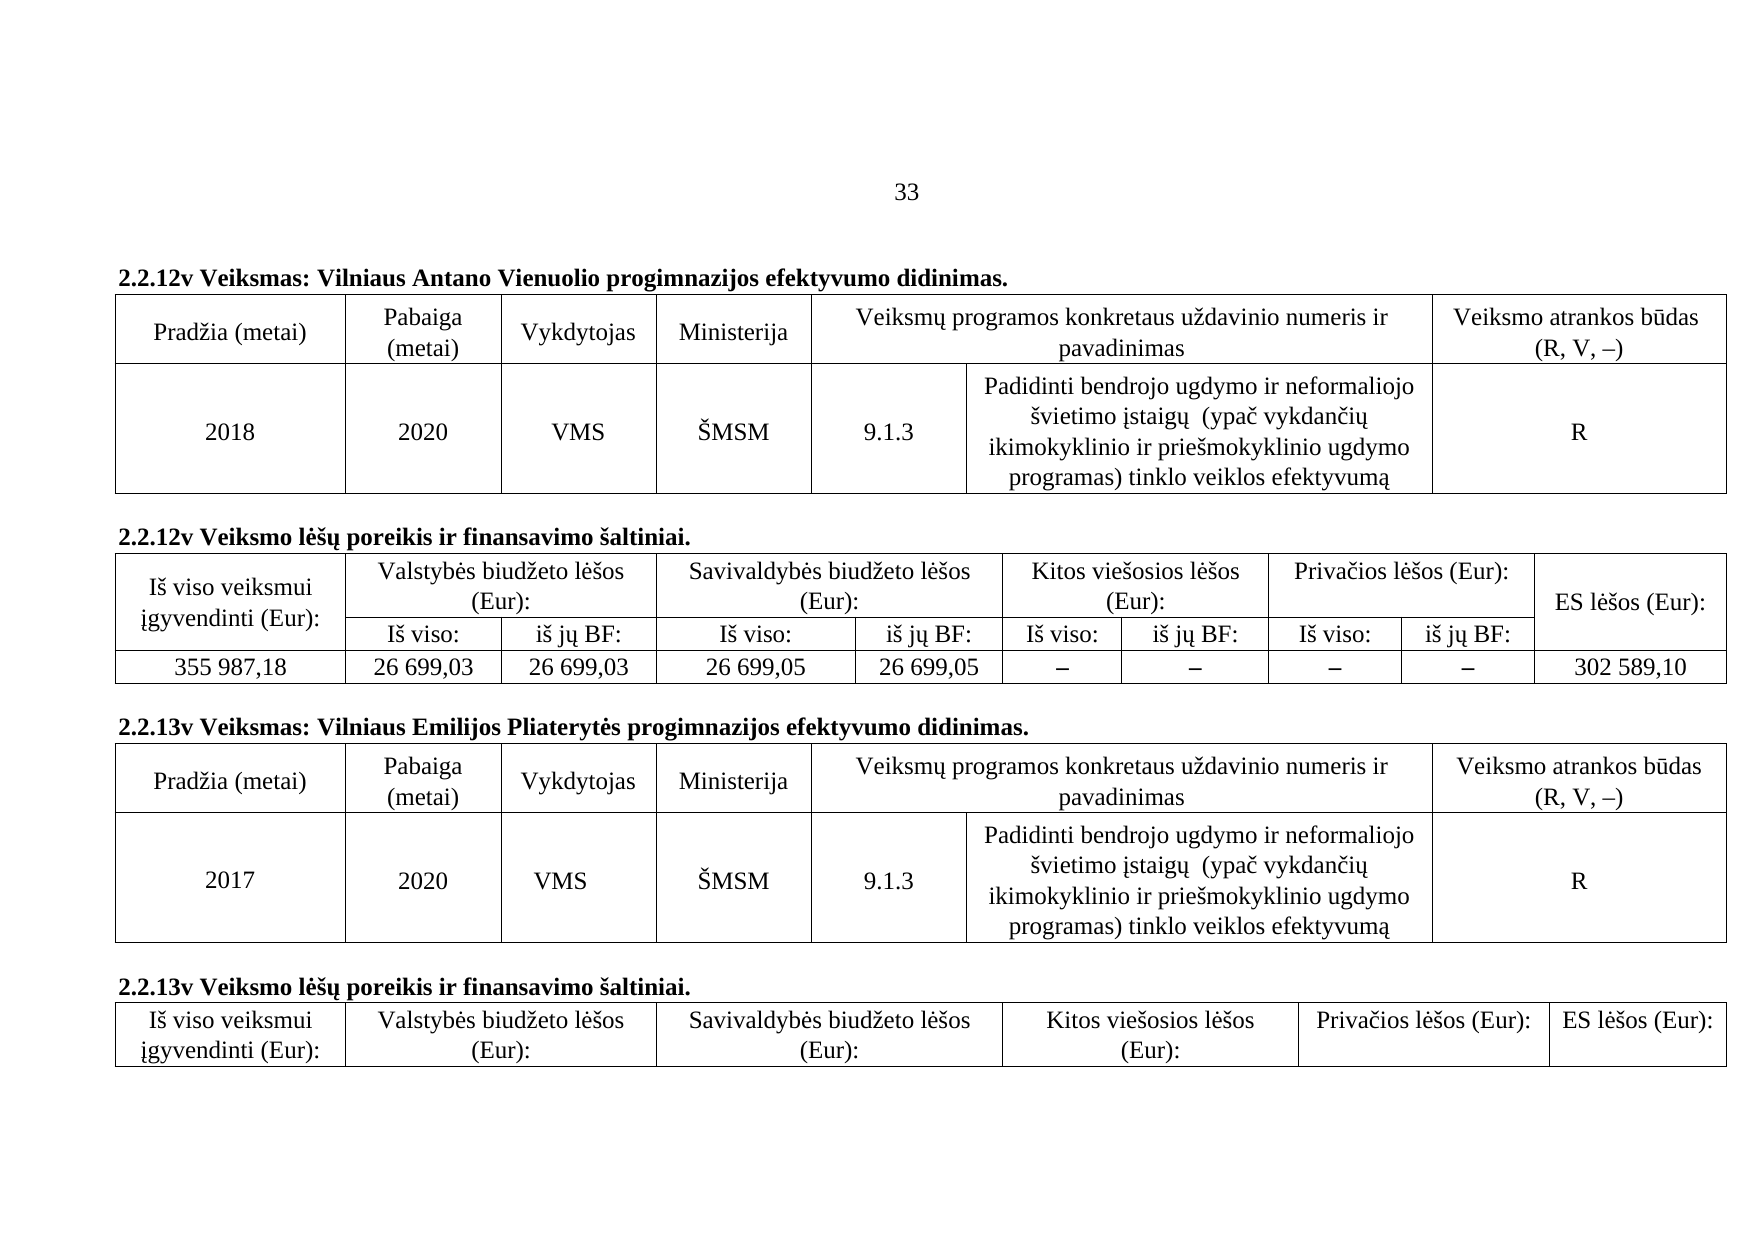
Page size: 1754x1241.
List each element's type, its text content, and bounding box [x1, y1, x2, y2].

table_cell Padidinti bendrojo ugdymo ir neformaliojo švietimo įstaigų (ypač vykdančių ikimokyklinio ir priešmokyklinio ugdymo programas) tinklo veiklos efektyvumą [967, 364, 1432, 493]
table_cell iš jų BF: [856, 618, 1002, 650]
table_header ES lėšos (Eur): [1550, 1003, 1726, 1066]
table_cell 2017 [116, 813, 345, 942]
table_cell 2020 [346, 813, 501, 942]
table_header Pabaiga (metai) [346, 744, 501, 812]
table_cell 2020 [346, 364, 501, 493]
table_cell 26 699,03 [502, 651, 656, 683]
table_cell R [1433, 813, 1726, 942]
table_header Veiksmo atrankos būdas (R, V, –) [1433, 295, 1726, 363]
table_header Iš viso veiksmui įgyvendinti (Eur): [116, 554, 345, 650]
table_cell 9.1.3 [812, 364, 966, 493]
table_cell ŠMSM [657, 364, 811, 493]
table_cell VMS [502, 813, 656, 942]
table_cell iš jų BF: [502, 618, 656, 650]
table_header Kitos viešosios lėšos (Eur): [1003, 1003, 1298, 1066]
table_cell – [1269, 651, 1401, 683]
table_header Valstybės biudžeto lėšos (Eur): [346, 554, 656, 617]
table_header Savivaldybės biudžeto lėšos (Eur): [657, 554, 1002, 617]
table_header Veiksmų programos konkretaus uždavinio numeris ir pavadinimas [812, 295, 1432, 363]
table_header Veiksmo atrankos būdas (R, V, –) [1433, 744, 1726, 812]
table_header Pradžia (metai) [116, 295, 345, 363]
table_cell 26 699,05 [657, 651, 855, 683]
table_header Ministerija [657, 295, 811, 363]
table_header Vykdytojas [502, 295, 656, 363]
table_cell 26 699,03 [346, 651, 501, 683]
table_header Savivaldybės biudžeto lėšos (Eur): [657, 1003, 1002, 1066]
table_cell – [1402, 651, 1534, 683]
table_header Vykdytojas [502, 744, 656, 812]
table_cell 302 589,10 [1535, 651, 1726, 683]
table_cell iš jų BF: [1122, 618, 1268, 650]
table_cell 2018 [116, 364, 345, 493]
table_cell 355 987,18 [116, 651, 345, 683]
table_header Valstybės biudžeto lėšos (Eur): [346, 1003, 656, 1066]
table_cell ŠMSM [657, 813, 811, 942]
table_header Iš viso veiksmui įgyvendinti (Eur): [116, 1003, 345, 1066]
table_header Ministerija [657, 744, 811, 812]
text 2.2.12v Veiksmo lėšų poreikis ir finansavimo šaltiniai. [118, 522, 1695, 551]
table_cell R [1433, 364, 1726, 493]
table_cell 26 699,05 [856, 651, 1002, 683]
table_cell Iš viso: [1003, 618, 1121, 650]
table_cell iš jų BF: [1402, 618, 1534, 650]
table_header Veiksmų programos konkretaus uždavinio numeris ir pavadinimas [812, 744, 1432, 812]
table_header Kitos viešosios lėšos (Eur): [1003, 554, 1268, 617]
table_cell Iš viso: [346, 618, 501, 650]
table_cell – [1122, 651, 1268, 683]
text 2.2.13v Veiksmo lėšų poreikis ir finansavimo šaltiniai. [118, 972, 1695, 1000]
table_header ES lėšos (Eur): [1535, 554, 1726, 650]
table_cell VMS [502, 364, 656, 493]
table_header Privačios lėšos (Eur): [1299, 1003, 1549, 1066]
table_cell Iš viso: [657, 618, 855, 650]
table_cell 9.1.3 [812, 813, 966, 942]
text 2.2.12v Veiksmas: Vilniaus Antano Vienuolio progimnazijos efektyvumo didinimas. [118, 263, 1695, 292]
table_header Pabaiga (metai) [346, 295, 501, 363]
table_cell – [1003, 651, 1121, 683]
table_cell Iš viso: [1269, 618, 1401, 650]
table_header Privačios lėšos (Eur): [1269, 554, 1534, 617]
text 2.2.13v Veiksmas: Vilniaus Emilijos Pliaterytės progimnazijos efektyvumo didinimas. [118, 712, 1695, 741]
table_cell Padidinti bendrojo ugdymo ir neformaliojo švietimo įstaigų (ypač vykdančių ikimokyklinio ir priešmokyklinio ugdymo programas) tinklo veiklos efektyvumą [967, 813, 1432, 942]
table_header Pradžia (metai) [116, 744, 345, 812]
